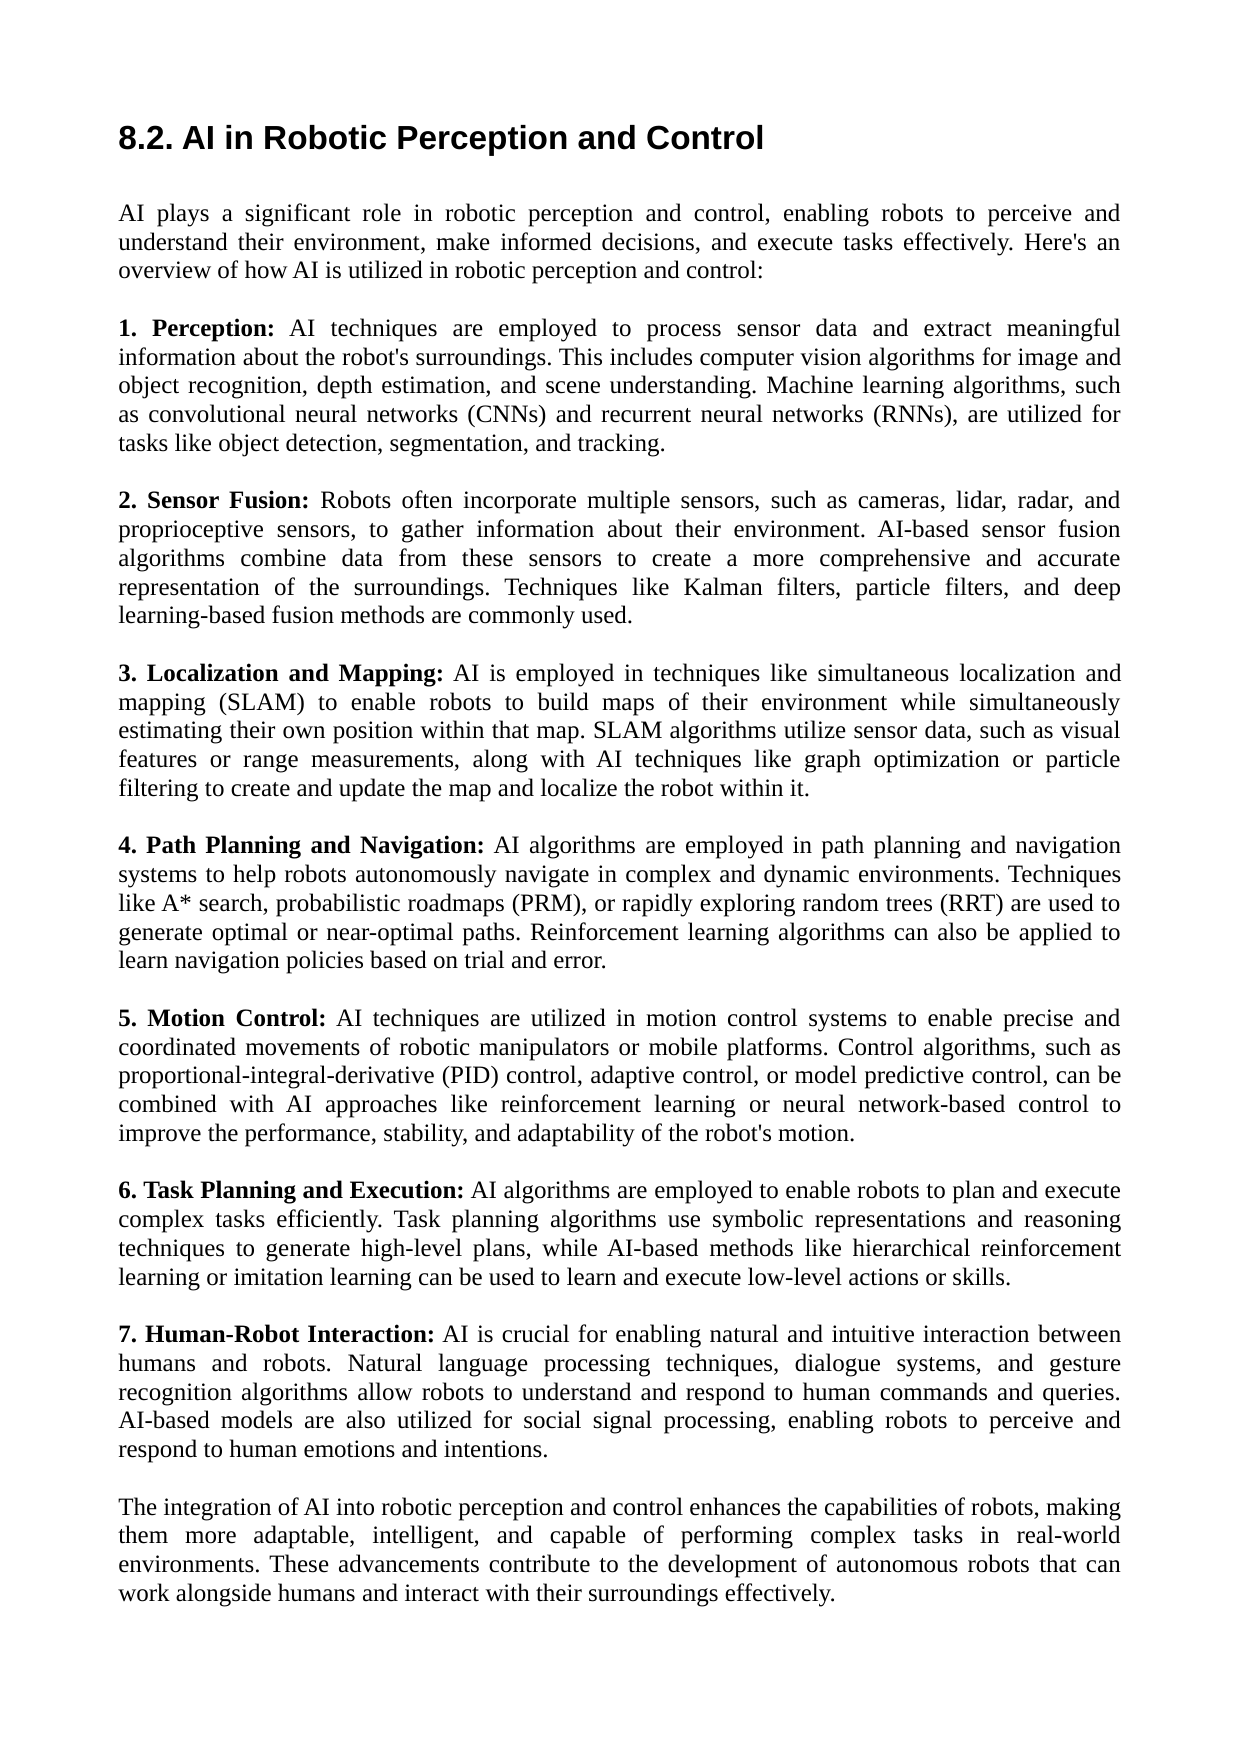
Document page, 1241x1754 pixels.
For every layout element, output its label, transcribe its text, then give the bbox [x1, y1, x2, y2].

text 1. Perception: AI techniques are employed to process sensor data and extract meaningful information about the robot's surroundings. This includes computer vision algorithms for image and object recognition, depth estimation, and scene understanding. Machine learning algorithms, such as convolutional neural networks (CNNs) and recurrent neural networks (RNNs), are utilized for tasks like object detection, segmentation, and tracking. [118, 313, 1122, 457]
text 7. Human-Robot Interaction: AI is crucial for enabling natural and intuitive interaction between humans and robots. Natural language processing techniques, dialogue systems, and gesture recognition algorithms allow robots to understand and respond to human commands and queries. AI-based models are also utilized for social signal processing, enabling robots to perceive and respond to human emotions and intentions. [118, 1319, 1122, 1463]
text AI plays a significant role in robotic perception and control, enabling robots to perceive and understand their environment, make informed decisions, and execute tasks effectively. Here's an overview of how AI is utilized in robotic perception and control: [118, 198, 1122, 284]
text 5. Motion Control: AI techniques are utilized in motion control systems to enable precise and coordinated movements of robotic manipulators or mobile platforms. Control algorithms, such as proportional-integral-derivative (PID) control, adaptive control, or model predictive control, can be combined with AI approaches like reinforcement learning or neural network-based control to improve the performance, stability, and adaptability of the robot's motion. [118, 1003, 1122, 1147]
subtitle 8.2. AI in Robotic Perception and Control [118, 118, 1122, 157]
text 6. Task Planning and Execution: AI algorithms are employed to enable robots to plan and execute complex tasks efficiently. Task planning algorithms use symbolic representations and reasoning techniques to generate high-level plans, while AI-based methods like hierarchical reinforcement learning or imitation learning can be used to learn and execute low-level actions or skills. [118, 1175, 1122, 1290]
text 3. Localization and Mapping: AI is employed in techniques like simultaneous localization and mapping (SLAM) to enable robots to build maps of their environment while simultaneously estimating their own position within that map. SLAM algorithms utilize sensor data, such as visual features or range measurements, along with AI techniques like graph optimization or particle filtering to create and update the map and localize the robot within it. [118, 658, 1122, 802]
text 2. Sensor Fusion: Robots often incorporate multiple sensors, such as cameras, lidar, radar, and proprioceptive sensors, to gather information about their environment. AI-based sensor fusion algorithms combine data from these sensors to create a more comprehensive and accurate representation of the surroundings. Techniques like Kalman filters, particle filters, and deep learning-based fusion methods are commonly used. [118, 485, 1122, 629]
text 4. Path Planning and Navigation: AI algorithms are employed in path planning and navigation systems to help robots autonomously navigate in complex and dynamic environments. Techniques like A* search, probabilistic roadmaps (PRM), or rapidly exploring random trees (RRT) are used to generate optimal or near-optimal paths. Reinforcement learning algorithms can also be applied to learn navigation policies based on trial and error. [118, 830, 1122, 974]
text The integration of AI into robotic perception and control enhances the capabilities of robots, making them more adaptable, intelligent, and capable of performing complex tasks in real-world environments. These advancements contribute to the development of autonomous robots that can work alongside humans and interact with their surroundings effectively. [118, 1492, 1122, 1607]
